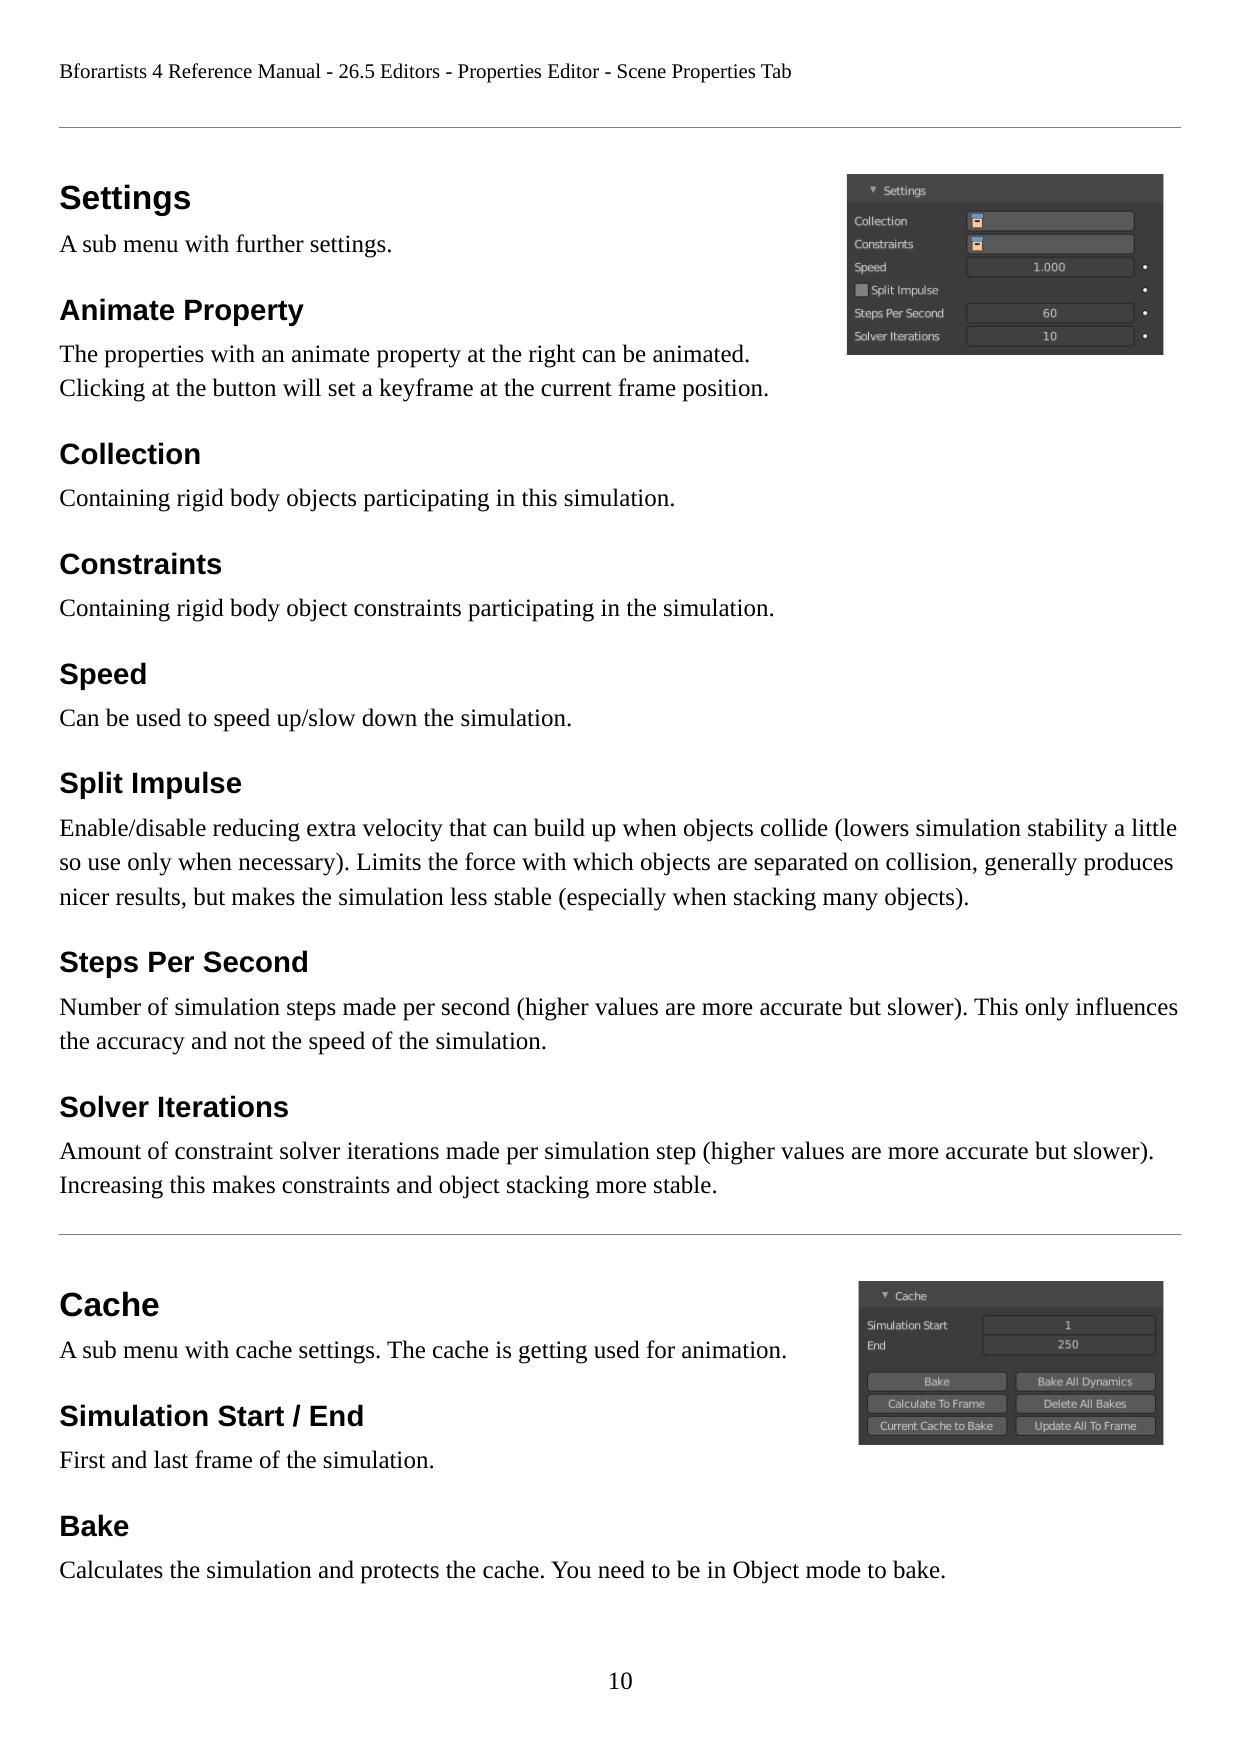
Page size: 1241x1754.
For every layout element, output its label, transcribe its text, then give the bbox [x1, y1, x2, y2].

subtitle Solver Iterations [59, 1090, 1181, 1123]
subtitle Settings [59, 178, 846, 216]
picture [846, 174, 1164, 355]
subtitle [1164, 292, 1181, 326]
subtitle [1164, 1399, 1181, 1433]
text Amount of constraint solver iterations made per simulation step (higher values are more accurate but slower). Increasing this makes constraints and object stacking more stable. [59, 1136, 1181, 1199]
text Calculates the simulation and protects the cache. You need to be in Object mode to bake. [59, 1555, 1181, 1584]
subtitle Split Impulse [59, 766, 1181, 800]
text Number of simulation steps made per second (higher values are more accurate but slower). This only influences the accuracy and not the speed of the simulation. [59, 992, 1181, 1055]
text Enable/disable reducing extra velocity that can build up when objects collide (lowers simulation stability a little so use only when necessary). Limits the force with which objects are separated on collision, generally produces nicer results, but makes the simulation less stable (especially when stacking many objects). [59, 813, 1181, 910]
subtitle Simulation Start / End [59, 1399, 858, 1433]
subtitle [1164, 178, 1181, 216]
text Containing rigid body objects participating in this simulation. [59, 483, 1181, 512]
text First and last frame of the simulation. [59, 1446, 1181, 1474]
text The properties with an animate property at the right can be animated. Clicking at the button will set a keyframe at the current frame position. [59, 339, 1181, 402]
picture [858, 1281, 1164, 1445]
subtitle Cache [59, 1284, 858, 1323]
subtitle Animate Property [59, 292, 846, 326]
subtitle Collection [59, 437, 1181, 471]
subtitle [1164, 1284, 1181, 1323]
text Containing rigid body object constraints participating in the simulation. [59, 593, 1181, 622]
subtitle Speed [59, 657, 1181, 690]
subtitle Constraints [59, 547, 1181, 580]
text Can be used to speed up/slow down the simulation. [59, 703, 1181, 732]
text A sub menu with further settings. [59, 229, 846, 257]
subtitle Bake [59, 1509, 1181, 1543]
text A sub menu with cache settings. The cache is getting used for animation. [59, 1336, 858, 1364]
subtitle Steps Per Second [59, 945, 1181, 979]
